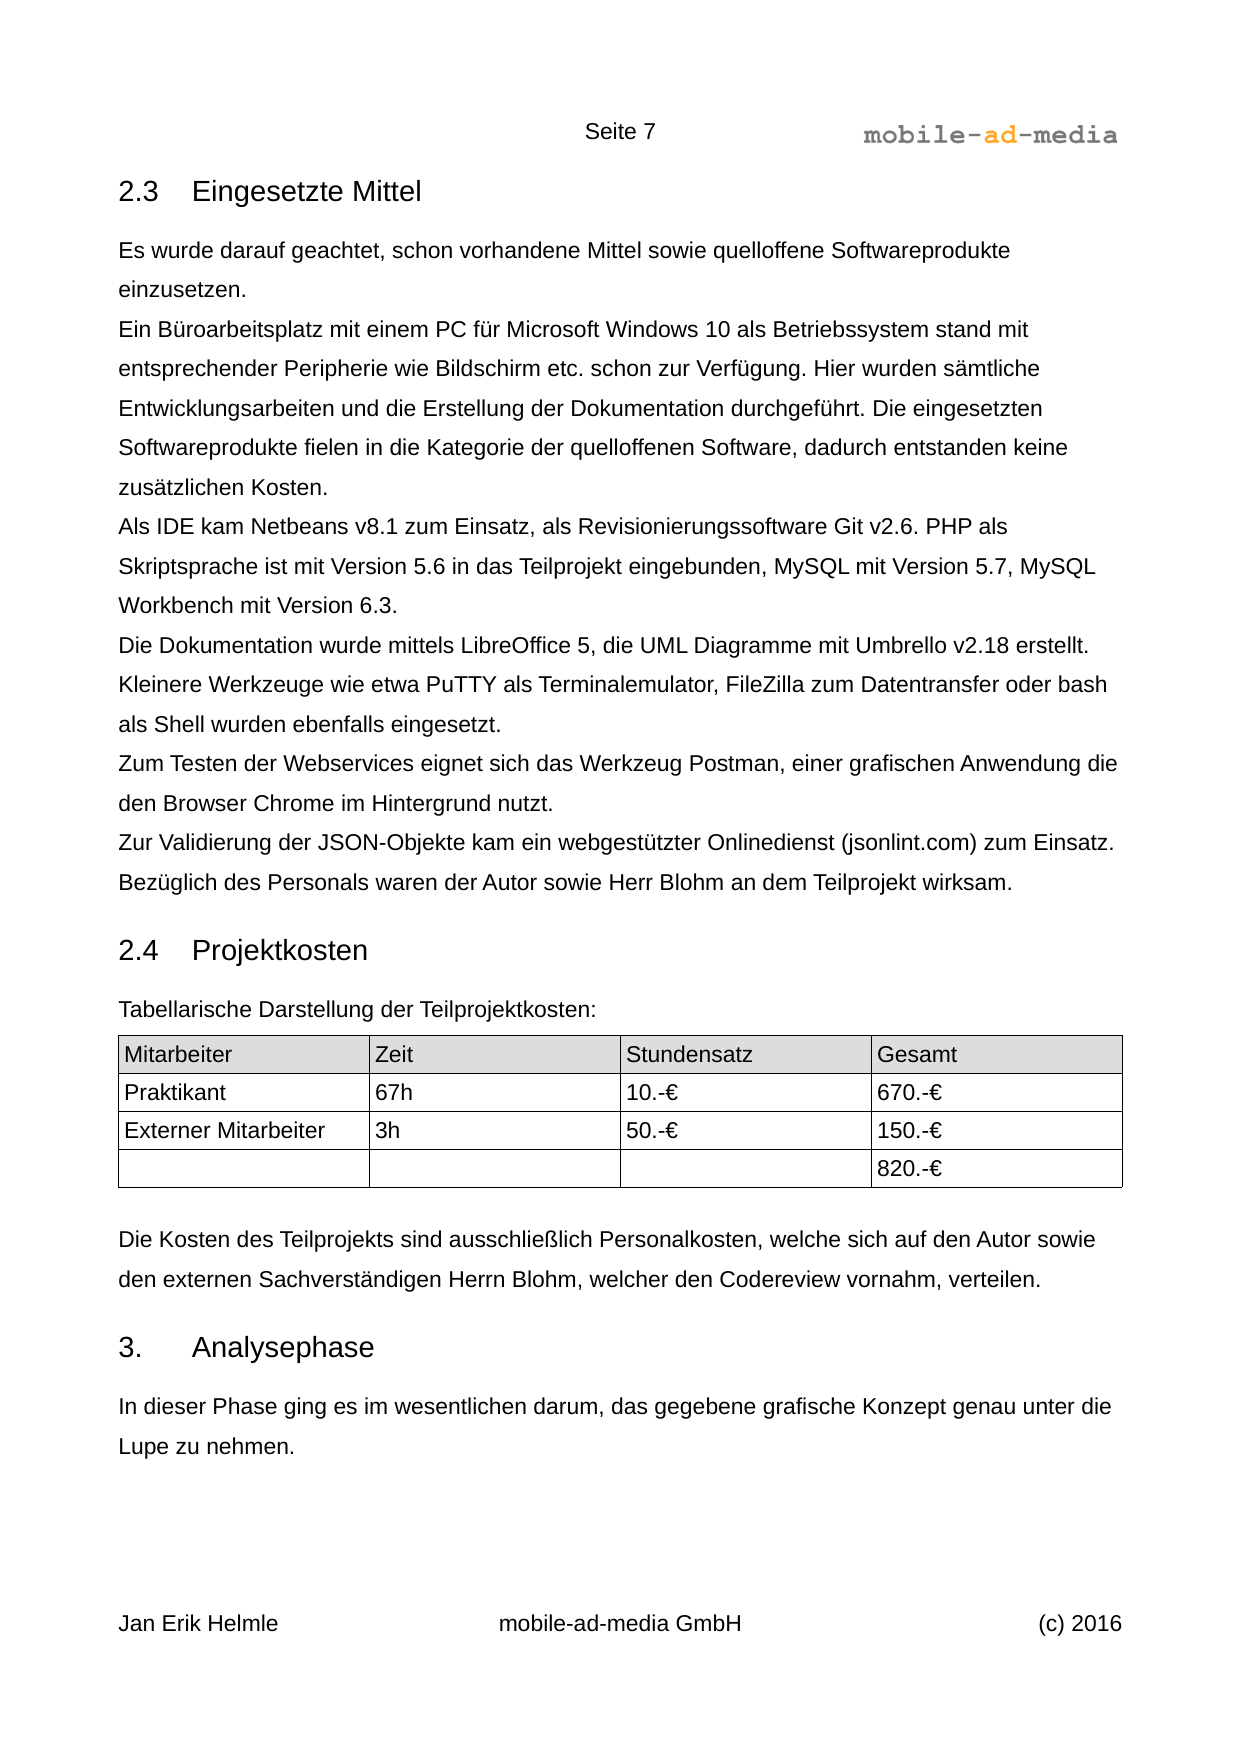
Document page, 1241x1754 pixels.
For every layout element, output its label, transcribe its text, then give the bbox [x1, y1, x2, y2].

text Tabellarische Darstellung der Teilprojektkosten: [118, 996, 1122, 1022]
text Zum Testen der Webservices eignet sich das Werkzeug Postman, einer grafischen Anwendung die den Browser Chrome im Hintergrund nutzt. [118, 750, 1122, 816]
table_cell Externer Mitarbeiter [119, 1112, 369, 1149]
table_cell [119, 1150, 369, 1187]
table_cell 50.-€ [621, 1112, 871, 1149]
table_header Mitarbeiter [119, 1036, 369, 1073]
text In dieser Phase ging es im wesentlichen darum, das gegebene grafische Konzept genau unter die Lupe zu nehmen. [118, 1393, 1122, 1459]
text Es wurde darauf geachtet, schon vorhandene Mittel sowie quelloffene Softwareprodukte einzusetzen. [118, 237, 1122, 303]
table_cell 67h [370, 1074, 620, 1111]
text Ein Büroarbeitsplatz mit einem PC für Microsoft Windows 10 als Betriebssystem stand mit entsprechender Peripherie wie Bildschirm etc. schon zur Verfügung. Hier wurden sämtliche Entwicklungsarbeiten und die Erstellung der Dokumentation durchgeführt. Die eingesetzten Softwareprodukte fielen in die Kategorie der quelloffenen Software, dadurch entstanden keine zusätzlichen Kosten. [118, 316, 1122, 500]
text Als IDE kam Netbeans v8.1 zum Einsatz, als Revisionierungssoftware Git v2.6. PHP als Skriptsprache ist mit Version 5.6 in das Teilprojekt eingebunden, MySQL mit Version 5.7, MySQL Workbench mit Version 6.3. [118, 513, 1122, 618]
table_cell 150.-€ [872, 1112, 1122, 1149]
table_cell [370, 1150, 620, 1187]
table_header Zeit [370, 1036, 620, 1073]
subtitle 3. Analysephase [118, 1330, 1122, 1364]
text Zur Validierung der JSON-Objekte kam ein webgestützter Onlinedienst (jsonlint.com) zum Einsatz. [118, 829, 1122, 855]
table_cell 10.-€ [621, 1074, 871, 1111]
table_cell [621, 1150, 871, 1187]
table_cell 3h [370, 1112, 620, 1149]
text Bezüglich des Personals waren der Autor sowie Herr Blohm an dem Teilprojekt wirksam. [118, 868, 1122, 895]
subtitle 2.3 Eingesetzte Mittel [118, 174, 1122, 207]
picture [863, 118, 1118, 150]
text Die Kosten des Teilprojekts sind ausschließlich Personalkosten, welche sich auf den Autor sowie den externen Sachverständigen Herrn Blohm, welcher den Codereview vornahm, verteilen. [118, 1226, 1122, 1292]
text Kleinere Werkzeuge wie etwa PuTTY als Terminalemulator, FileZilla zum Datentransfer oder bash als Shell wurden ebenfalls eingesetzt. [118, 671, 1122, 737]
table_header Stundensatz [621, 1036, 871, 1073]
text Die Dokumentation wurde mittels LibreOffice 5, die UML Diagramme mit Umbrello v2.18 erstellt. [118, 632, 1122, 658]
table_cell 670.-€ [872, 1074, 1122, 1111]
table_cell Praktikant [119, 1074, 369, 1111]
subtitle 2.4 Projektkosten [118, 933, 1122, 966]
table_cell 820.-€ [872, 1150, 1122, 1187]
table_header Gesamt [872, 1036, 1122, 1073]
